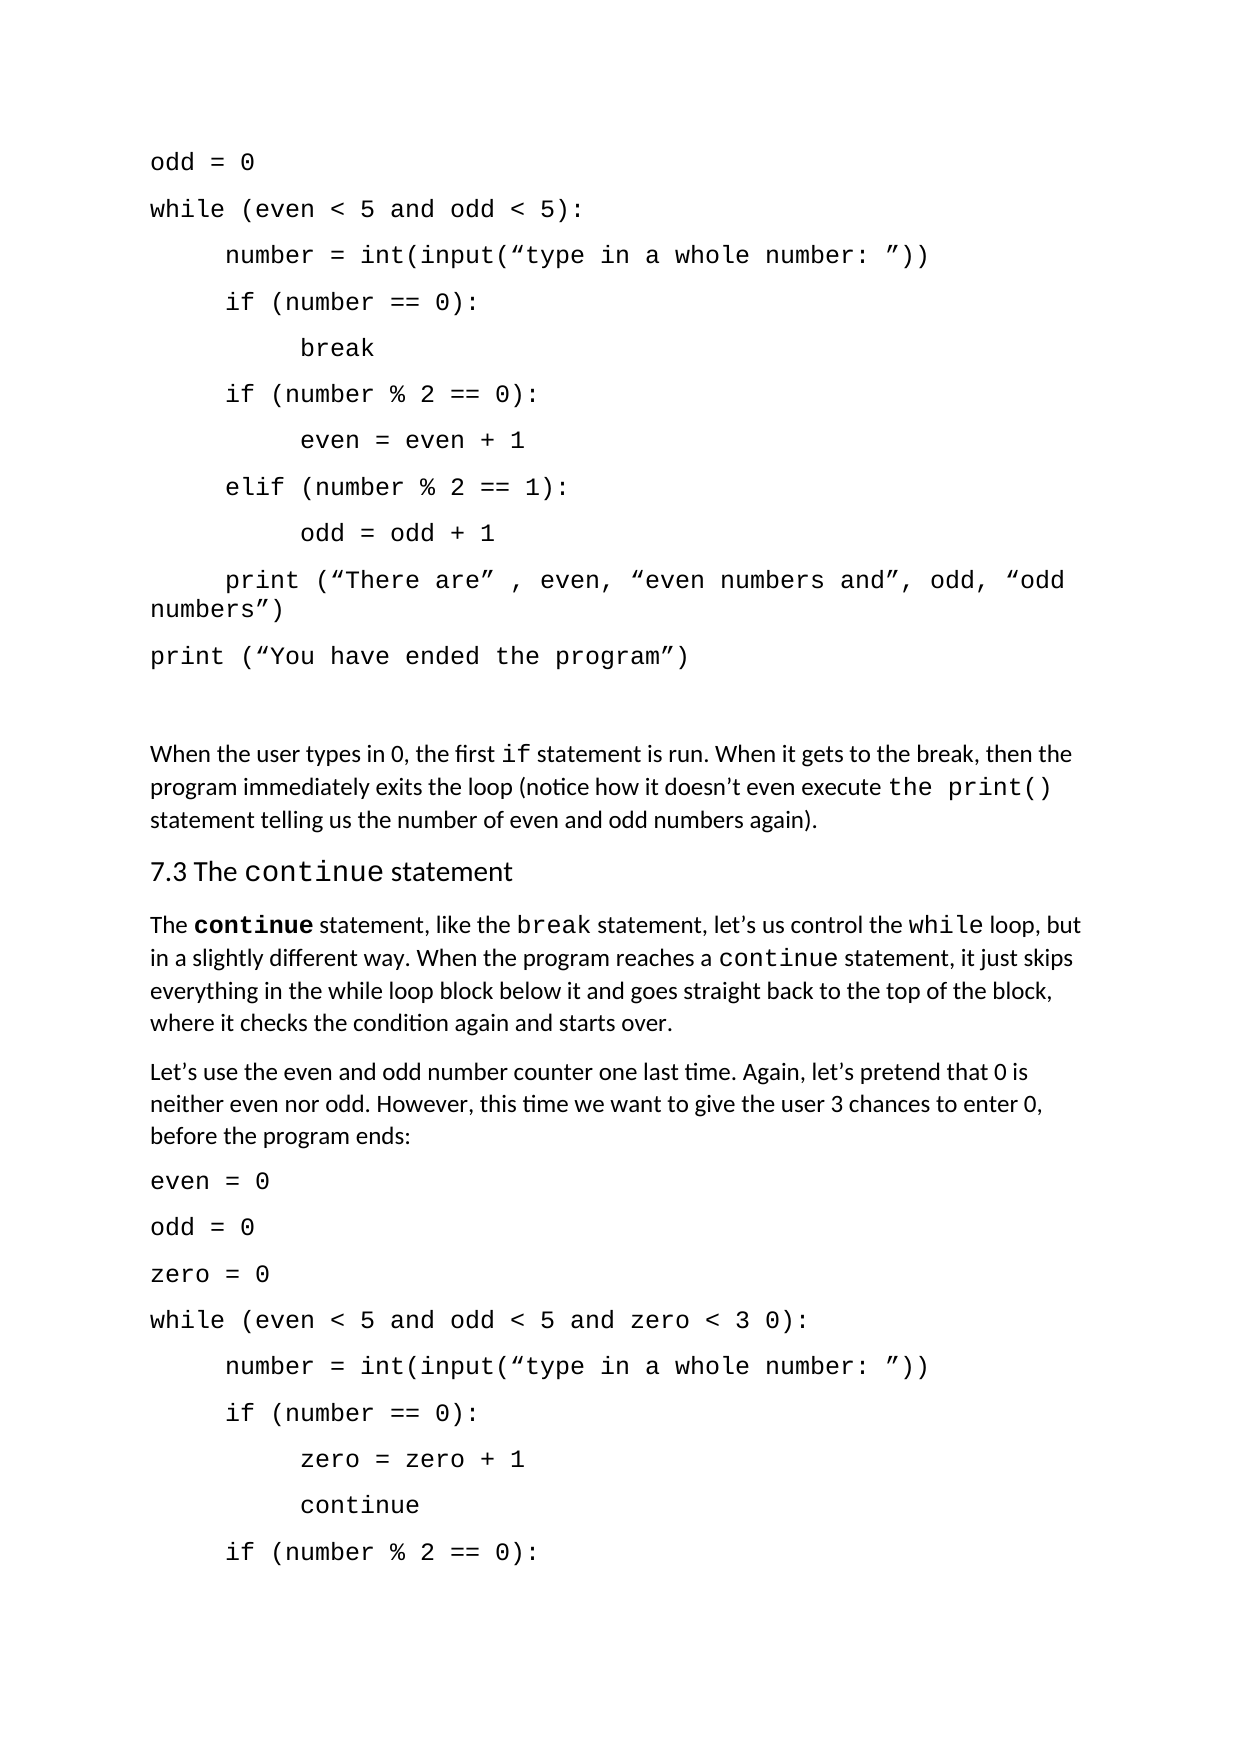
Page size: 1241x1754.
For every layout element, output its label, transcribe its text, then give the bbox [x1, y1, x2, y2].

text if (number % 2 == 0): [150, 1539, 1090, 1568]
text number = int(input(“type in a whole number: ”)) [150, 1354, 1090, 1382]
text print (“You have ended the program”) [150, 643, 1090, 672]
text zero = 0 [150, 1261, 1090, 1289]
text even = 0 [150, 1168, 1090, 1197]
text odd = 0 [150, 150, 1090, 178]
text When the user types in 0, the first if statement is run. When it gets to the break, then the program immediately exits the loop (notice how it doesn’t even execute the print() statement telling us the number of even and odd numbers again). [150, 738, 1090, 835]
text if (number == 0): [150, 289, 1090, 317]
text elif (number % 2 == 1): [150, 474, 1090, 503]
text while (even < 5 and odd < 5): [150, 196, 1090, 225]
text odd = 0 [150, 1215, 1090, 1243]
text if (number == 0): [150, 1400, 1090, 1429]
text number = int(input(“type in a whole number: ”)) [150, 243, 1090, 271]
text continue [150, 1493, 1090, 1521]
text zero = zero + 1 [150, 1447, 1090, 1475]
text 7.3 The continue statement [150, 853, 1090, 890]
text odd = odd + 1 [150, 521, 1090, 549]
text print (“There are” , even, “even numbers and”, odd, “odd numbers”) [150, 567, 1090, 625]
text Let’s use the even and odd number counter one last time. Again, let’s pretend that 0 is neither even nor odd. However, this time we want to give the user 3 chances to enter 0, before the program ends: [150, 1056, 1090, 1150]
text while (even < 5 and odd < 5 and zero < 3 0): [150, 1308, 1090, 1336]
text if (number % 2 == 0): [150, 382, 1090, 410]
text The continue statement, like the break statement, let’s us control the while loop, but in a slightly different way. When the program reaches a continue statement, it just skips everything in the while loop block below it and goes straight back to the top of the block, where it checks the condition again and starts over. [150, 909, 1090, 1038]
text even = even + 1 [150, 428, 1090, 456]
text break [150, 335, 1090, 364]
